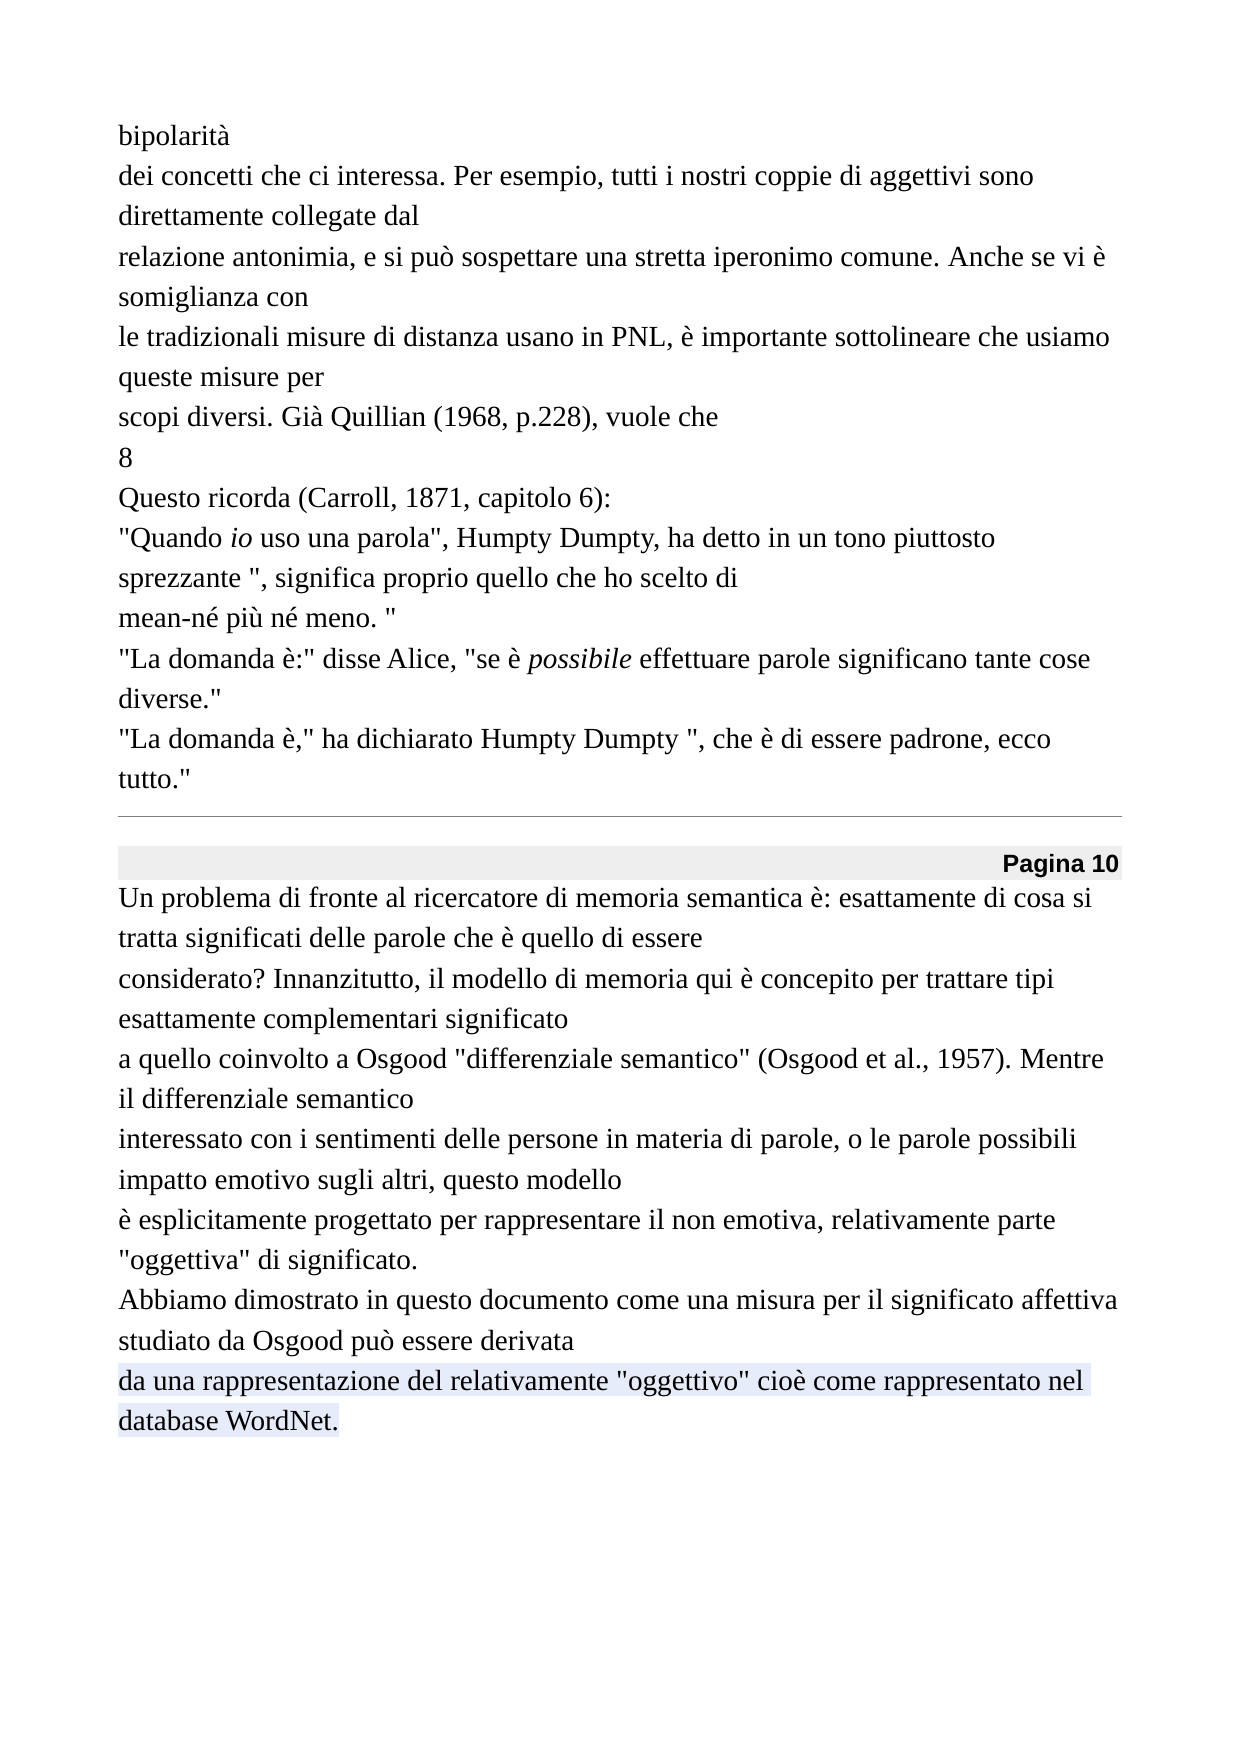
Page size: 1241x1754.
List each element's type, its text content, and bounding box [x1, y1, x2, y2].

text dei concetti che ci interessa. Per esempio, tutti i nostri coppie di aggettivi sono direttamente collegate dal [118, 158, 1122, 232]
table_header Pagina 10 [118, 846, 1122, 880]
text Abbiamo dimostrato in questo documento come una misura per il significato affettiva studiato da Osgood può essere derivata [118, 1282, 1122, 1356]
text "La domanda è:" disse Alice, "se è possibile effettuare parole significano tante cose diverse." [118, 641, 1122, 714]
text Un problema di fronte al ricercatore di memoria semantica è: esattamente di cosa si tratta significati delle parole che è quello di essere [118, 880, 1122, 954]
text 8 [118, 440, 1122, 473]
text "Quando io uso una parola", Humpty Dumpty, ha detto in un tono piuttosto sprezzante ", significa proprio quello che ho scelto di [118, 520, 1122, 594]
text Questo ricorda (Carroll, 1871, capitolo 6): [118, 480, 1122, 513]
text considerato? Innanzitutto, il modello di memoria qui è concepito per trattare tipi esattamente complementari significato [118, 961, 1122, 1034]
text bipolarità [118, 118, 1122, 152]
text scopi diversi. Già Quillian (1968, p.228), vuole che [118, 399, 1122, 433]
text da una rappresentazione del relativamente "oggettivo" cioè come rappresentato nel database WordNet. [118, 1363, 1122, 1437]
text a quello coinvolto a Osgood "differenziale semantico" (Osgood et al., 1957). Mentre il differenziale semantico [118, 1041, 1122, 1115]
text mean-né più né meno. " [118, 601, 1122, 634]
text "La domanda è," ha dichiarato Humpty Dumpty ", che è di essere padrone, ecco tutto." [118, 721, 1122, 795]
text relazione antonimia, e si può sospettare una stretta iperonimo comune. Anche se vi è somiglianza con [118, 239, 1122, 312]
text interessato con i sentimenti delle persone in materia di parole, o le parole possibili impatto emotivo sugli altri, questo modello [118, 1122, 1122, 1195]
text è esplicitamente progettato per rappresentare il non emotiva, relativamente parte "oggettiva" di significato. [118, 1202, 1122, 1276]
text le tradizionali misure di distanza usano in PNL, è importante sottolineare che usiamo queste misure per [118, 319, 1122, 393]
